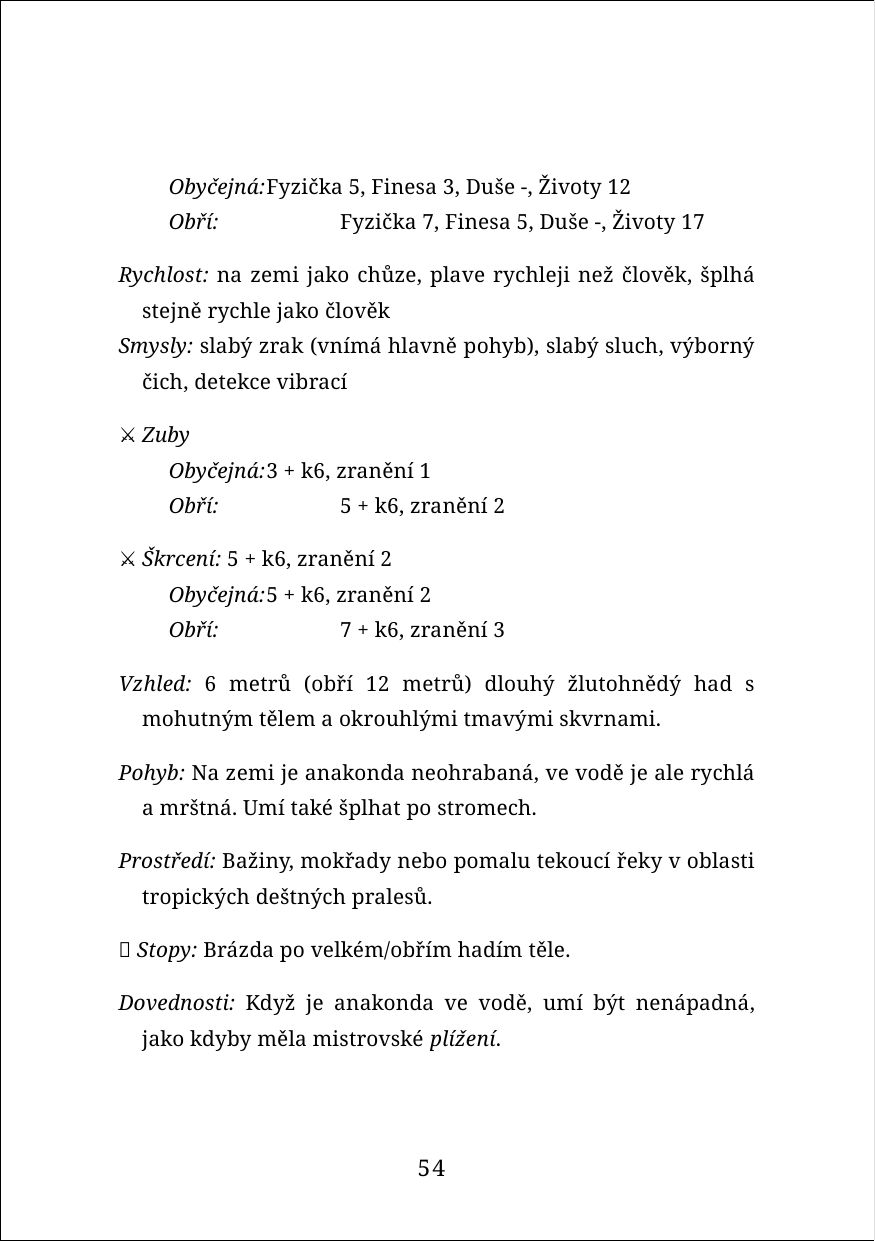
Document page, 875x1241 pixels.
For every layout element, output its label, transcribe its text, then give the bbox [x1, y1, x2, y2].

text Obyčejná: 5 + k6, zranění 2 [168, 580, 756, 608]
text Rychlost: na zemi jako chůze, plave rychleji než člověk, šplhá stejně rychle jako člověk [118, 261, 756, 324]
text 👣 Stopy: Brázda po velkém/obřím hadím těle. [118, 935, 756, 963]
text ⚔ Zuby [118, 420, 756, 449]
text Prostředí: Bažiny, mokřady nebo pomalu tekoucí řeky v oblasti tropických deštných pralesů. [118, 846, 756, 910]
text Dovednosti: Když je anakonda ve vodě, umí být nenápadná, jako kdyby měla mistrovské plížení. [118, 988, 756, 1052]
text Obří: 5 + k6, zranění 2 [168, 491, 756, 520]
text Obyčejná: 3 + k6, zranění 1 [168, 456, 756, 484]
text Pohyb: Na zemi je anakonda neohrabaná, ve vodě je ale rychlá a mrštná. Umí také šplhat po stromech. [118, 758, 756, 822]
text Obří: 7 + k6, zranění 3 [168, 616, 756, 644]
text Smysly: slabý zrak (vnímá hlavně pohyb), slabý sluch, výborný čich, detekce vibrací [118, 332, 756, 396]
text ⚔ Škrcení: 5 + k6, zranění 2 [118, 544, 756, 573]
text Vzhled: 6 metrů (obří 12 metrů) dlouhý žlutohnědý had s mohutným tělem a okrouhlými tmavými skvrnami. [118, 669, 756, 733]
text Obyčejná: Fyzička 5, Finesa 3, Duše -, Životy 12 [168, 172, 756, 200]
text Obří: Fyzička 7, Finesa 5, Duše -, Životy 17 [168, 207, 756, 236]
